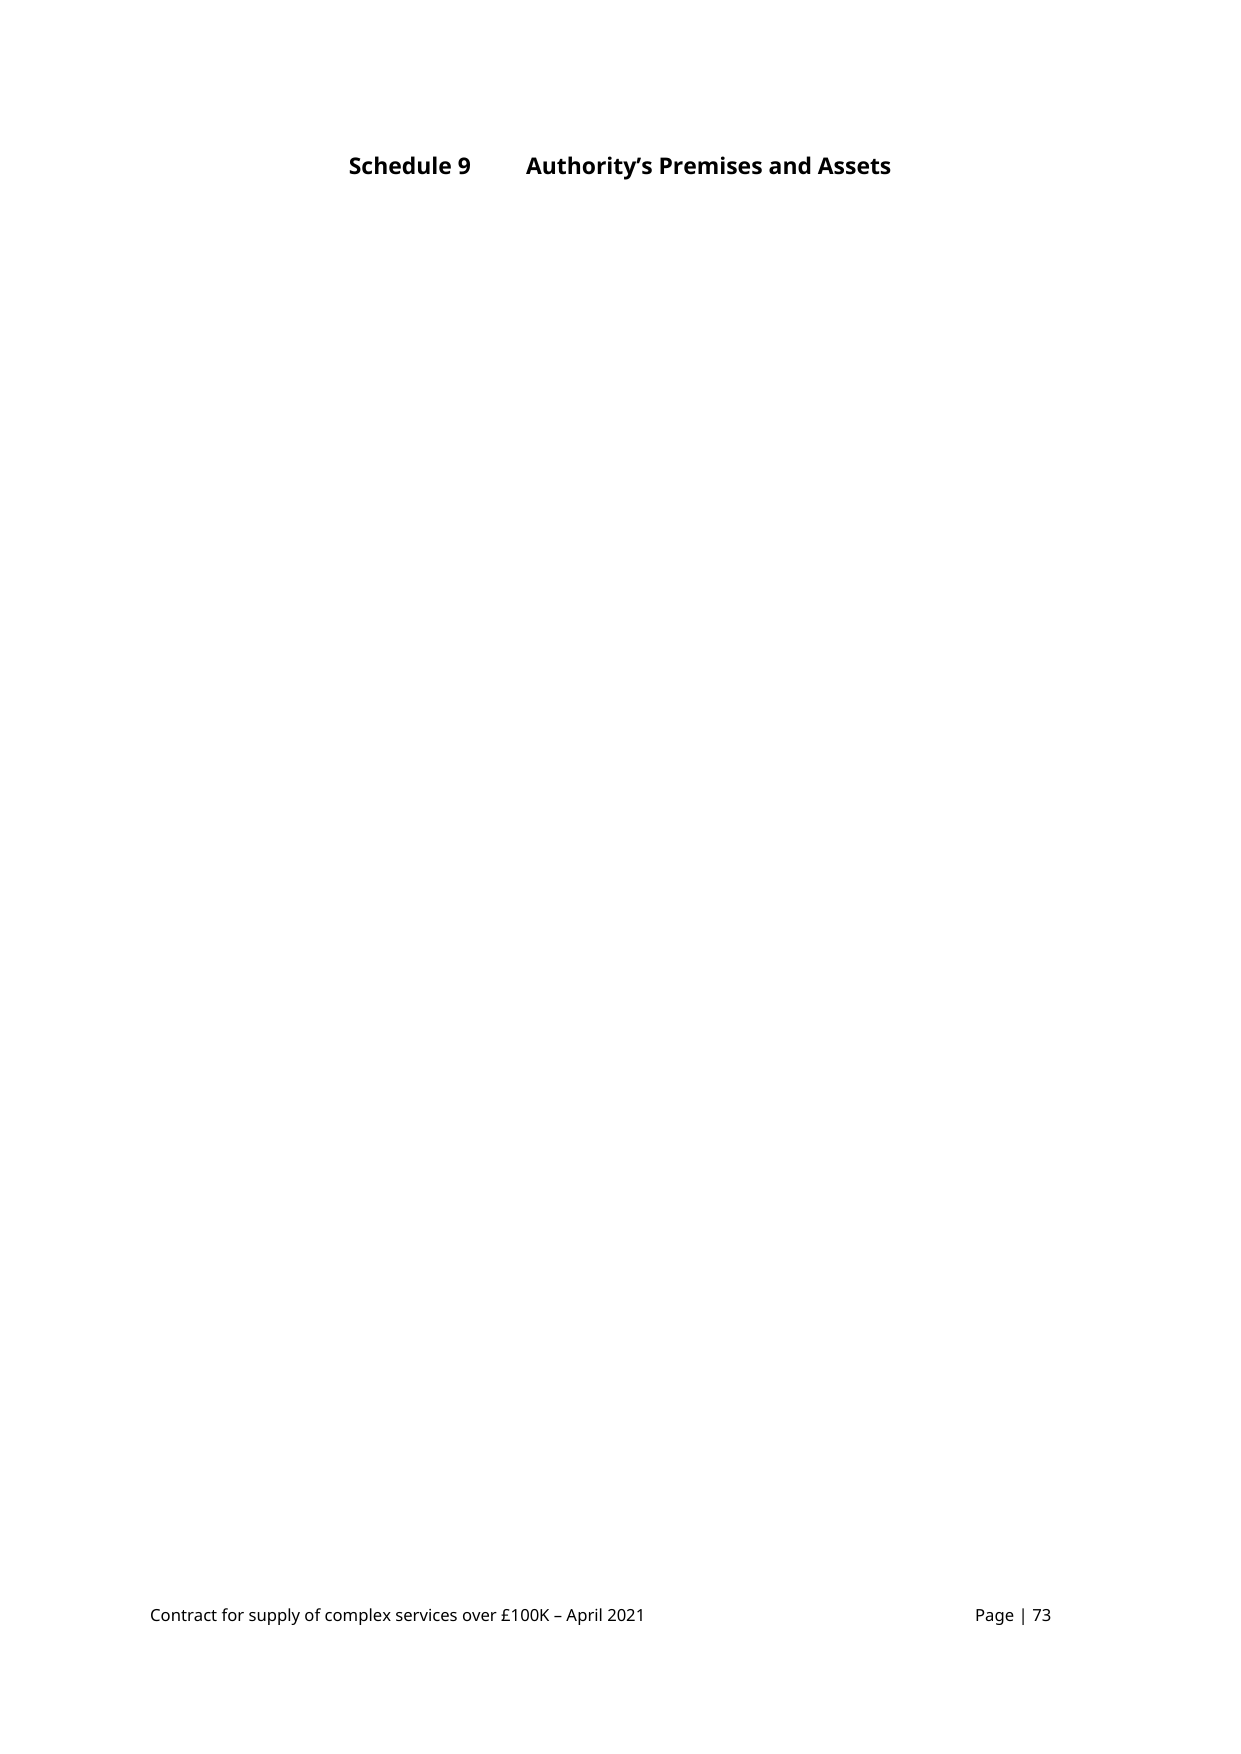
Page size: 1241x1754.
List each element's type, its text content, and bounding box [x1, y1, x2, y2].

list Authority’s Premises and Assets [150, 150, 1090, 181]
